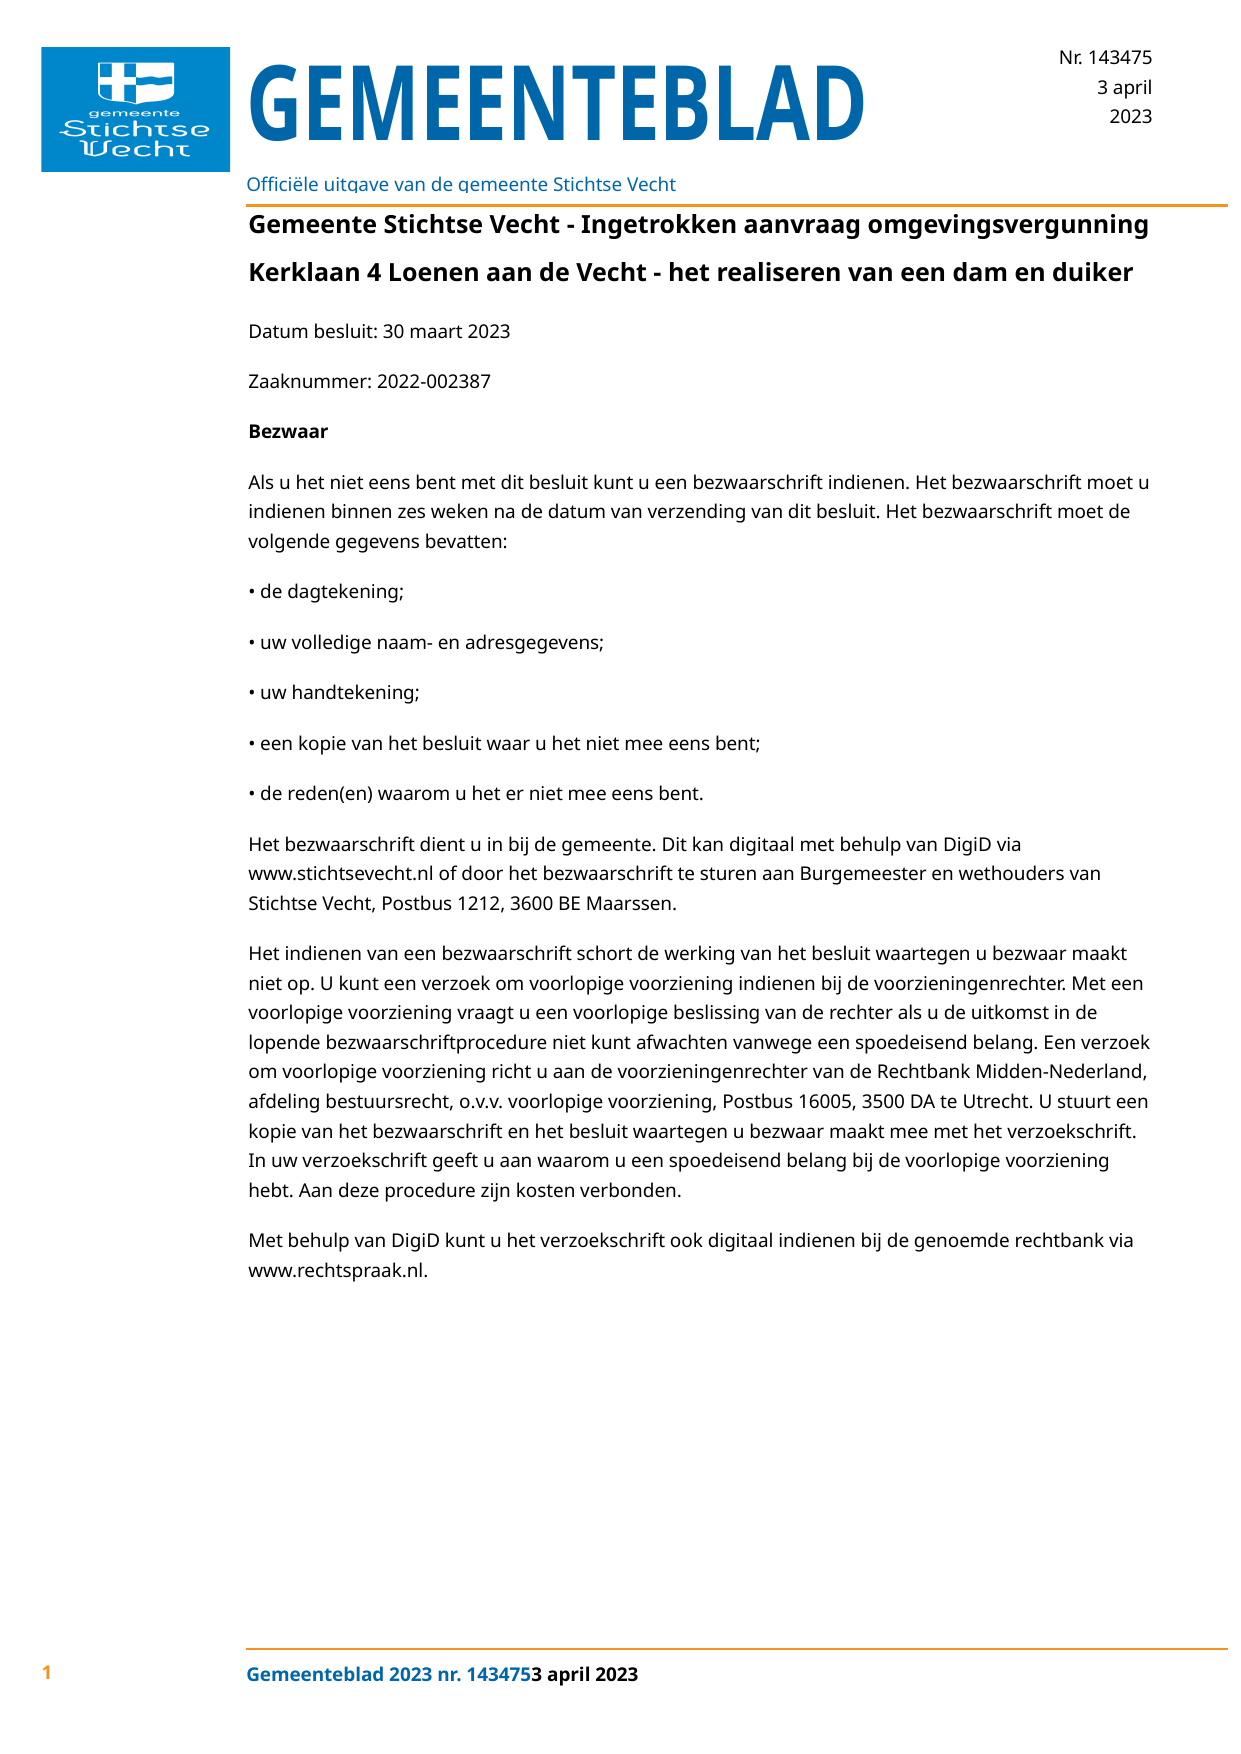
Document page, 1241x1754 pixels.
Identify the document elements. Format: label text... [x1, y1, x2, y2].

picture [99, 63, 135, 101]
text • een kopie van het besluit waar u het niet mee eens bent; [248, 730, 1152, 756]
text • uw volledige naam- en adresgegevens; [248, 629, 1152, 655]
text Zaaknummer: 2022-002387 [248, 368, 1152, 394]
text • de reden(en) waarom u het er niet mee eens bent. [248, 780, 1152, 806]
picture [137, 63, 174, 103]
text Gemeente Stichtse Vecht - Ingetrokken aanvraag omgevingsvergunning Kerklaan 4 Loenen aan de Vecht - het realiseren van een dam en duiker [248, 207, 1152, 288]
text Met behulp van DigiD kunt u het verzoekschrift ook digitaal indienen bij de genoemde rechtbank via www.rechtspraak.nl. [248, 1227, 1152, 1283]
text • uw handtekening; [248, 679, 1152, 705]
text Bezwaar [248, 419, 1152, 444]
text • de dagtekening; [248, 579, 1152, 604]
text Het bezwaarschrift dient u in bij de gemeente. Dit kan digitaal met behulp van DigiD via www.stichtsevecht.nl of door het bezwaarschrift te sturen aan Burgemeester en wethouders van Stichtse Vecht, Postbus 1212, 3600 BE Maarssen. [248, 831, 1152, 916]
text Het indienen van een bezwaarschrift schort de werking van het besluit waartegen u bezwaar maakt niet op. U kunt een verzoek om voorlopige voorziening indienen bij de voorzieningenrechter. Met een voorlopige voorziening vraagt u een voorlopige beslissing van de rechter als u de uitkomst in de lopende bezwaarschriftprocedure niet kunt afwachten vanwege een spoedeisend belang. Een verzoek om voorlopige voorziening richt u aan de voorzieningenrechter van de Rechtbank Midden-Nederland, afdeling bestuursrecht, o.v.v. voorlopige voorziening, Postbus 16005, 3500 DA te Utrecht. U stuurt een kopie van het bezwaarschrift en het besluit waartegen u bezwaar maakt mee met het verzoekschrift. In uw verzoekschrift geeft u aan waarom u een spoedeisend belang bij de voorlopige voorziening hebt. Aan deze procedure zijn kosten verbonden. [248, 940, 1152, 1203]
text Datum besluit: 30 maart 2023 [248, 318, 1152, 344]
text Als u het niet eens bent met dit besluit kunt u een bezwaarschrift indienen. Het bezwaarschrift moet u indienen binnen zes weken na de datum van verzending van dit besluit. Het bezwaarschrift moet de volgende gegevens bevatten: [248, 469, 1152, 554]
